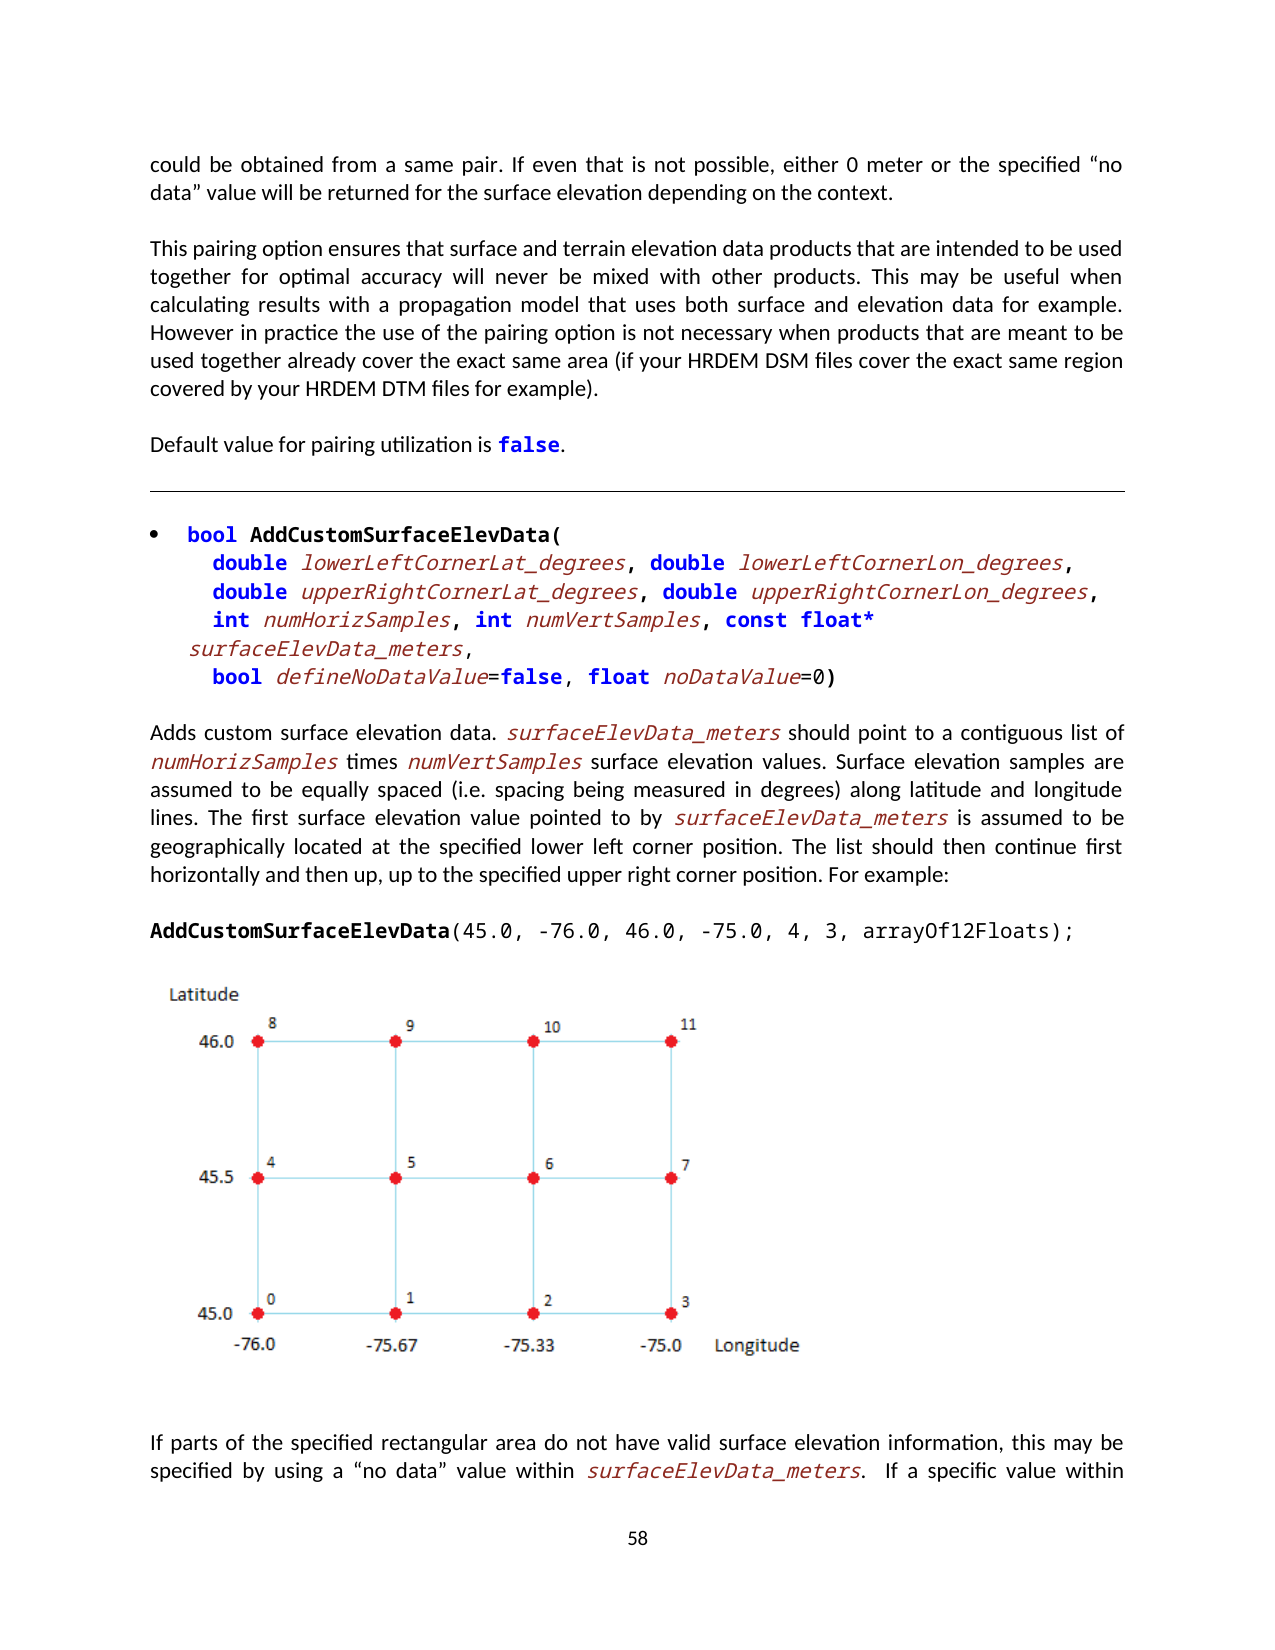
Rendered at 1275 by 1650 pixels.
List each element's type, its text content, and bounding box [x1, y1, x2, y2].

text AddCustomSurfaceElevData(45.0, -76.0, 46.0, -75.0, 4, 3, arrayOf12Floats); [150, 916, 1125, 944]
text This pairing option ensures that surface and terrain elevation data products that are intended to be used together for optimal accuracy will never be mixed with other products. This may be useful when calculating results with a propagation model that uses both surface and elevation data for example. However in practice the use of the pairing option is not necessary when products that are meant to be used together already cover the exact same area (if your HRDEM DSM files cover the exact same region covered by your HRDEM DTM files for example). [150, 234, 1125, 402]
text Adds custom surface elevation data. surfaceElevData_meters should point to a contiguous list of numHorizSamples times numVertSamples surface elevation values. Surface elevation samples are assumed to be equally spaced (i.e. spacing being measured in degrees) along latitude and longitude lines. The first surface elevation value pointed to by surfaceElevData_meters is assumed to be geographically located at the specified lower left corner position. The list should then continue first horizontally and then up, up to the specified upper right corner position. For example: [150, 718, 1125, 888]
picture [150, 965, 836, 1400]
text If parts of the specified rectangular area do not have valid surface elevation information, this may be specified by using a “no data” value within surfaceElevData_meters. If a specific value within [150, 1428, 1125, 1487]
text could be obtained from a same pair. If even that is not possible, either 0 meter or the specified “no data” value will be returned for the surface elevation depending on the context. [150, 150, 1125, 206]
text Default value for pairing utilization is false. [150, 430, 1125, 461]
list bool AddCustomSurfaceElevData( double lowerLeftCornerLat_degrees, double lowerLeftCornerLon_degrees, double upperRightCornerLat_degrees, double upperRightCornerLon_degrees, int numHorizSamples, int numVertSamples, const float* surfaceElevData_meters, bool defineNoDataValue=false, float noDataValue=0) [150, 520, 1125, 691]
